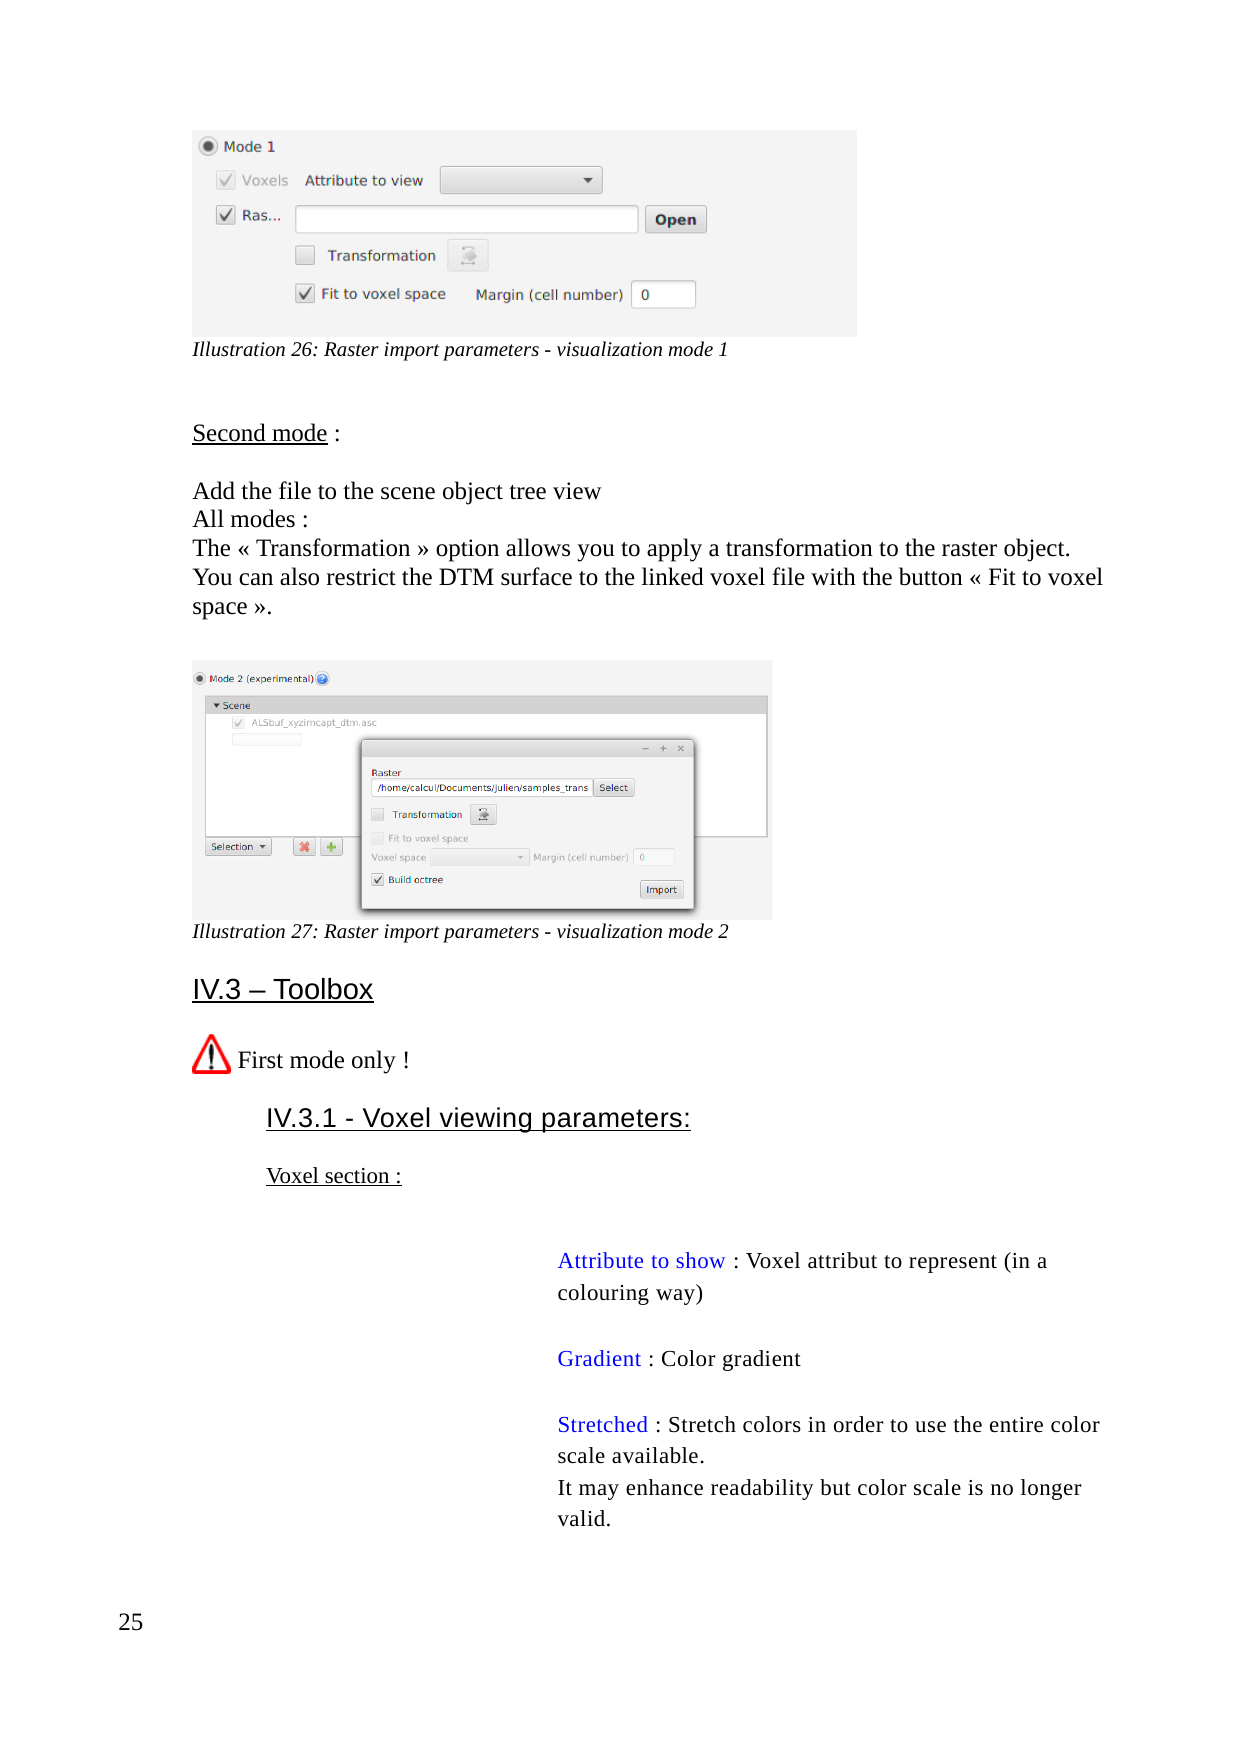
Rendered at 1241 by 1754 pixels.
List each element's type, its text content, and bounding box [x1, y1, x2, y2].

picture [192, 130, 857, 337]
picture [192, 660, 773, 920]
text Voxel section : [266, 1162, 1122, 1189]
table_header Attribute to show : Voxel attribut to represent (in a colouring way) Gradient : Color gradient Stretched : Stretch colors in order to use the entire color scale available. It may enhance readability but color scale is no longer valid. [552, 1241, 1123, 1572]
text Second mode : [192, 418, 1122, 447]
text Illustration 27: Raster import parameters - visualization mode 2 [192, 920, 772, 943]
text All modes : [192, 504, 1122, 533]
text First mode only ! [232, 1034, 1122, 1074]
picture [192, 1034, 232, 1074]
text The « Transformation » option allows you to apply a transformation to the raster object. [192, 533, 1122, 562]
text Add the file to the scene object tree view [192, 476, 1122, 504]
table_header [269, 1241, 552, 1572]
text Illustration 26: Raster import parameters - visualization mode 1 [192, 337, 857, 361]
text You can also restrict the DTM surface to the linked voxel file with the button « Fit to voxel space ». [192, 562, 1122, 619]
subtitle IV.3.1 - Voxel viewing parameters: [266, 1102, 1122, 1134]
subtitle IV.3 – Toolbox [192, 972, 1122, 1006]
